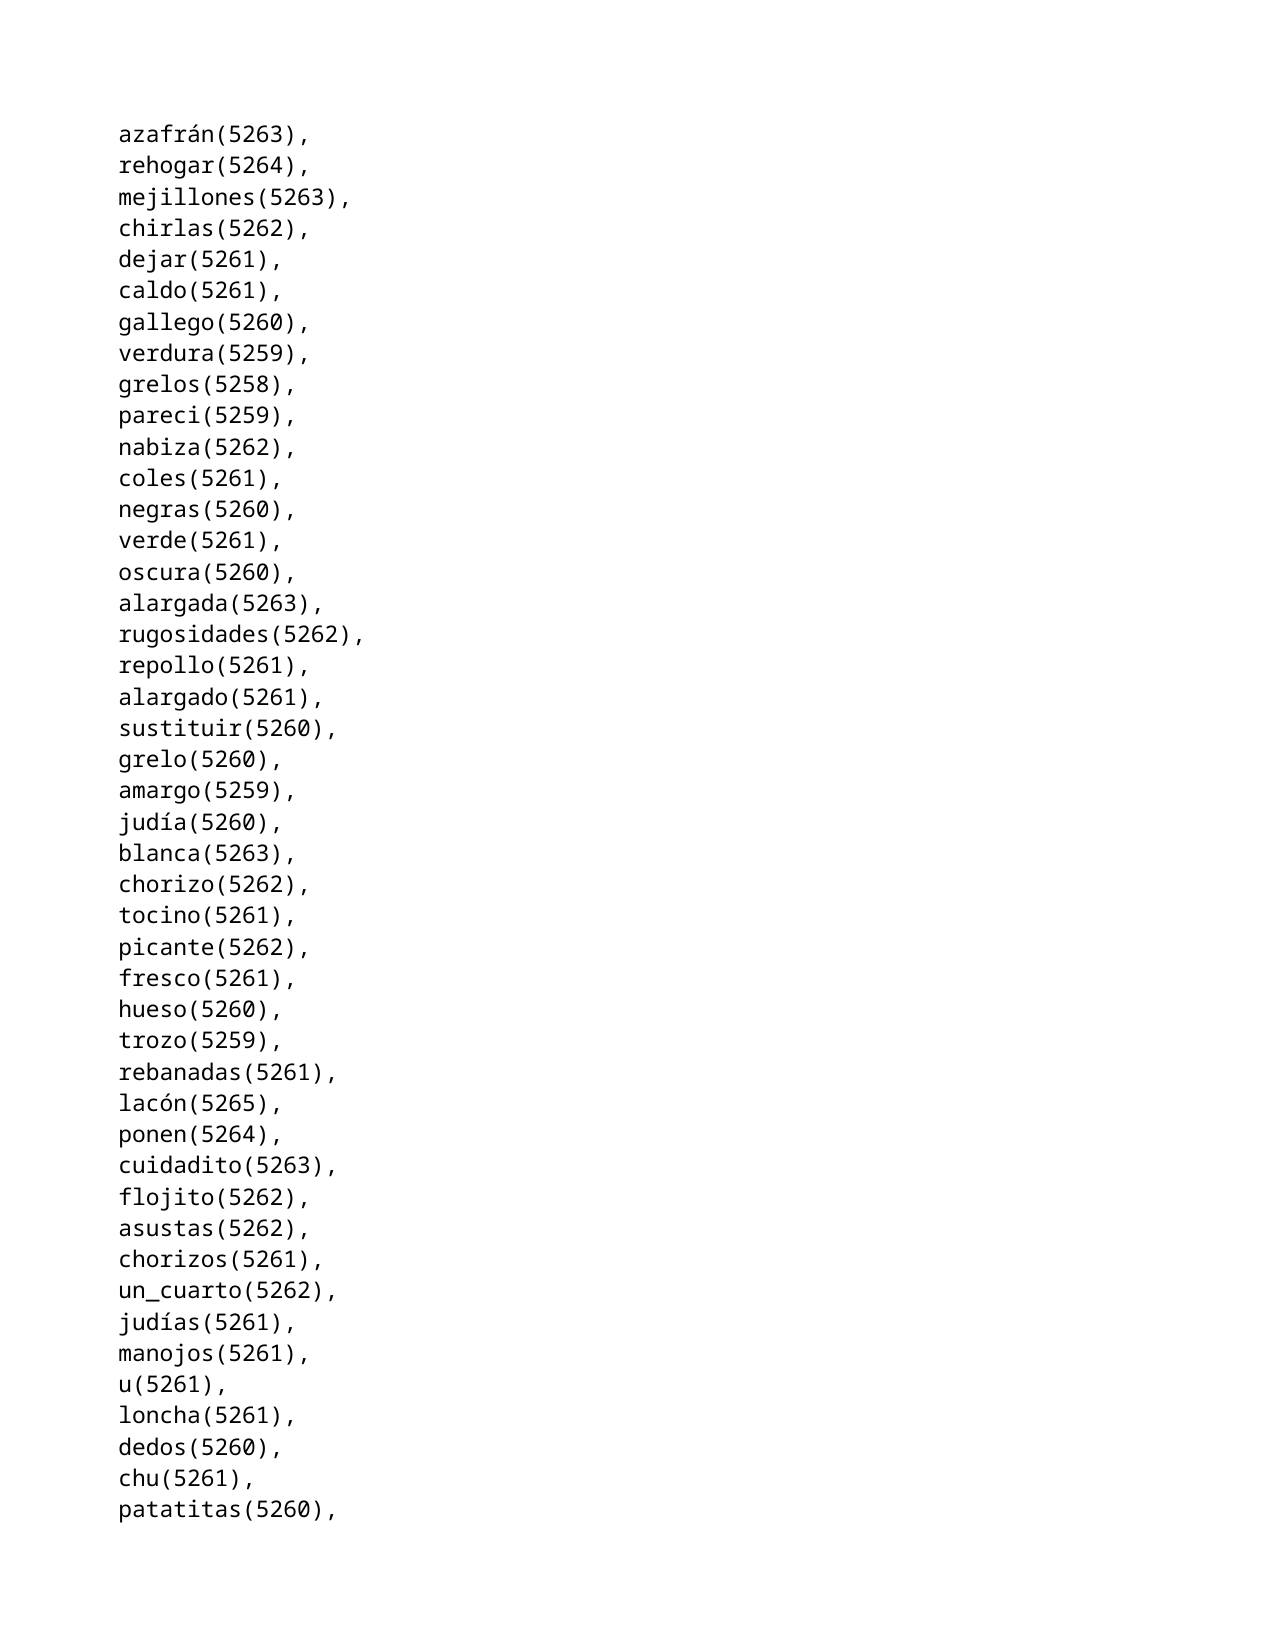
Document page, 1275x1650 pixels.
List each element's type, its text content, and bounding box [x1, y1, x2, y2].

text oscura(5260), [118, 556, 1157, 587]
text flojito(5262), [118, 1181, 1157, 1212]
text nabiza(5262), [118, 431, 1157, 462]
text mejillones(5263), [118, 181, 1157, 212]
text ponen(5264), [118, 1118, 1157, 1149]
text trozo(5259), [118, 1024, 1157, 1056]
text negras(5260), [118, 493, 1157, 524]
text asustas(5262), [118, 1212, 1157, 1243]
text grelo(5260), [118, 743, 1157, 774]
text amargo(5259), [118, 774, 1157, 806]
text pareci(5259), [118, 399, 1157, 431]
text cuidadito(5263), [118, 1149, 1157, 1181]
text verdura(5259), [118, 337, 1157, 368]
text azafrán(5263), [118, 118, 1157, 149]
text judías(5261), [118, 1306, 1157, 1337]
text u(5261), [118, 1368, 1157, 1399]
text alargado(5261), [118, 681, 1157, 712]
text coles(5261), [118, 462, 1157, 493]
text repollo(5261), [118, 649, 1157, 681]
text rehogar(5264), [118, 149, 1157, 181]
text chorizos(5261), [118, 1243, 1157, 1274]
text chu(5261), [118, 1462, 1157, 1493]
text rebanadas(5261), [118, 1056, 1157, 1087]
text chirlas(5262), [118, 212, 1157, 243]
text picante(5262), [118, 931, 1157, 962]
text grelos(5258), [118, 368, 1157, 399]
text judía(5260), [118, 806, 1157, 837]
text loncha(5261), [118, 1399, 1157, 1431]
text blanca(5263), [118, 837, 1157, 868]
text lacón(5265), [118, 1087, 1157, 1118]
text un_cuarto(5262), [118, 1274, 1157, 1306]
text manojos(5261), [118, 1337, 1157, 1368]
text caldo(5261), [118, 274, 1157, 306]
text sustituir(5260), [118, 712, 1157, 743]
text hueso(5260), [118, 993, 1157, 1024]
text verde(5261), [118, 524, 1157, 556]
text fresco(5261), [118, 962, 1157, 993]
text gallego(5260), [118, 306, 1157, 337]
text tocino(5261), [118, 899, 1157, 931]
text alargada(5263), [118, 587, 1157, 618]
text rugosidades(5262), [118, 618, 1157, 649]
text chorizo(5262), [118, 868, 1157, 899]
text dedos(5260), [118, 1431, 1157, 1462]
text patatitas(5260), [118, 1493, 1157, 1524]
text dejar(5261), [118, 243, 1157, 274]
